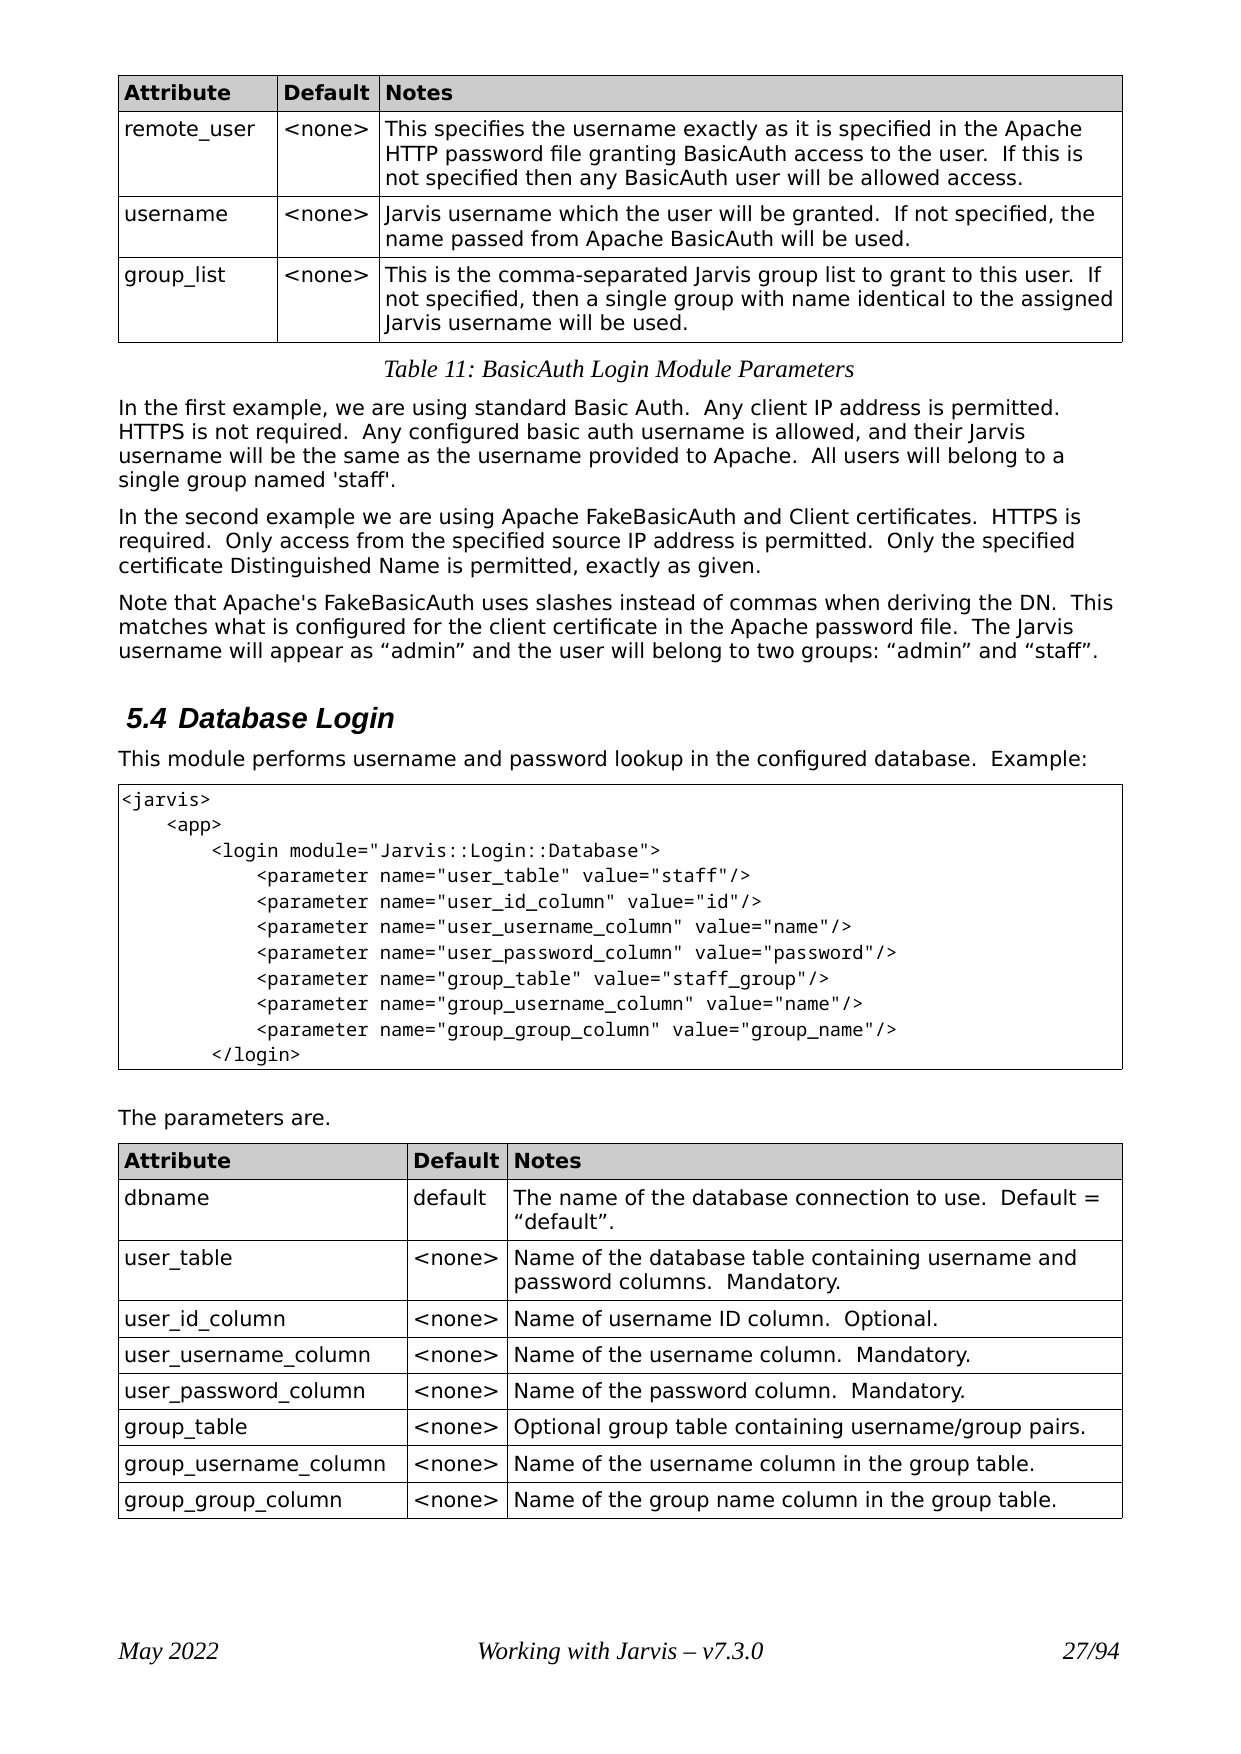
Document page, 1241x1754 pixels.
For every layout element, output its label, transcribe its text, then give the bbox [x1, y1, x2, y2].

table_cell group_username_column [119, 1446, 407, 1482]
table_header Attribute [119, 76, 277, 111]
text <parameter name="user_id_column" value="id"/> [119, 886, 1122, 911]
text <parameter name="user_password_column" value="password"/> [119, 937, 1122, 962]
table_header Attribute [119, 1144, 407, 1179]
text The parameters are. [118, 1106, 1122, 1131]
table_cell Name of the username column in the group table. [508, 1446, 1122, 1482]
text This module performs username and password lookup in the configured database. Example: [118, 747, 1122, 771]
table_cell group_table [119, 1410, 407, 1445]
text <app> [119, 809, 1122, 835]
table_header Notes [508, 1144, 1122, 1179]
text In the first example, we are using standard Basic Auth. Any client IP address is permitted. HTTPS is not required. Any configured basic auth username is allowed, and their Jarvis username will be the same as the username provided to Apache. All users will belong to a single group named 'staff'. [118, 396, 1122, 493]
text <login module="Jarvis::Login::Database"> [119, 835, 1122, 860]
text <parameter name="group_table" value="staff_group"/> [119, 962, 1122, 988]
table_cell remote_user [119, 112, 277, 196]
table_cell user_table [119, 1241, 407, 1300]
table_cell Name of username ID column. Optional. [508, 1301, 1122, 1337]
table_cell The name of the database connection to use. Default = “default”. [508, 1180, 1122, 1240]
table_cell Name of the group name column in the group table. [508, 1483, 1122, 1518]
text <jarvis> [119, 785, 1122, 809]
table_cell dbname [119, 1180, 407, 1240]
text <parameter name="group_group_column" value="group_name"/> [119, 1013, 1122, 1039]
table_cell Optional group table containing username/group pairs. [508, 1410, 1122, 1445]
table_cell This is the comma-separated Jarvis group list to grant to this user. If not specified, then a single group with name identical to the assigned Jarvis username will be used. [380, 258, 1122, 341]
table_cell user_password_column [119, 1374, 407, 1409]
subtitle Database Login [118, 701, 1122, 734]
text </login> [119, 1039, 1122, 1069]
table_cell user_username_column [119, 1338, 407, 1373]
table_header Notes [380, 76, 1122, 111]
text <parameter name="user_table" value="staff"/> [119, 860, 1122, 886]
text Note that Apache's FakeBasicAuth uses slashes instead of commas when deriving the DN. This matches what is configured for the client certificate in the Apache password file. The Jarvis username will appear as “admin” and the user will belong to two groups: “admin” and “staff”. [118, 591, 1122, 663]
table_header Default [408, 1144, 507, 1179]
table_cell This specifies the username exactly as it is specified in the Apache HTTP password file granting BasicAuth access to the user. If this is not specified then any BasicAuth user will be allowed access. [380, 112, 1122, 196]
table_cell <none> [278, 197, 379, 257]
table_cell <none> [408, 1446, 507, 1482]
text <parameter name="user_username_column" value="name"/> [119, 911, 1122, 937]
table_cell <none> [408, 1241, 507, 1300]
table_cell username [119, 197, 277, 257]
text In the second example we are using Apache FakeBasicAuth and Client certificates. HTTPS is required. Only access from the specified source IP address is permitted. Only the specified certificate Distinguished Name is permitted, exactly as given. [118, 505, 1122, 578]
table_cell group_group_column [119, 1483, 407, 1518]
table_header Default [278, 76, 379, 111]
table_cell <none> [278, 258, 379, 341]
table_cell <none> [408, 1301, 507, 1337]
text Table 11: BasicAuth Login Module Parameters [118, 354, 1122, 383]
table_cell Name of the database table containing username and password columns. Mandatory. [508, 1241, 1122, 1300]
table_cell default [408, 1180, 507, 1240]
table_cell Jarvis username which the user will be granted. If not specified, the name passed from Apache BasicAuth will be used. [380, 197, 1122, 257]
table_cell Name of the password column. Mandatory. [508, 1374, 1122, 1409]
text <parameter name="group_username_column" value="name"/> [119, 988, 1122, 1013]
table_cell <none> [408, 1374, 507, 1409]
table_cell group_list [119, 258, 277, 341]
table_cell <none> [278, 112, 379, 196]
table_cell <none> [408, 1338, 507, 1373]
table_cell Name of the username column. Mandatory. [508, 1338, 1122, 1373]
table_cell <none> [408, 1483, 507, 1518]
table_cell <none> [408, 1410, 507, 1445]
table_cell user_id_column [119, 1301, 407, 1337]
